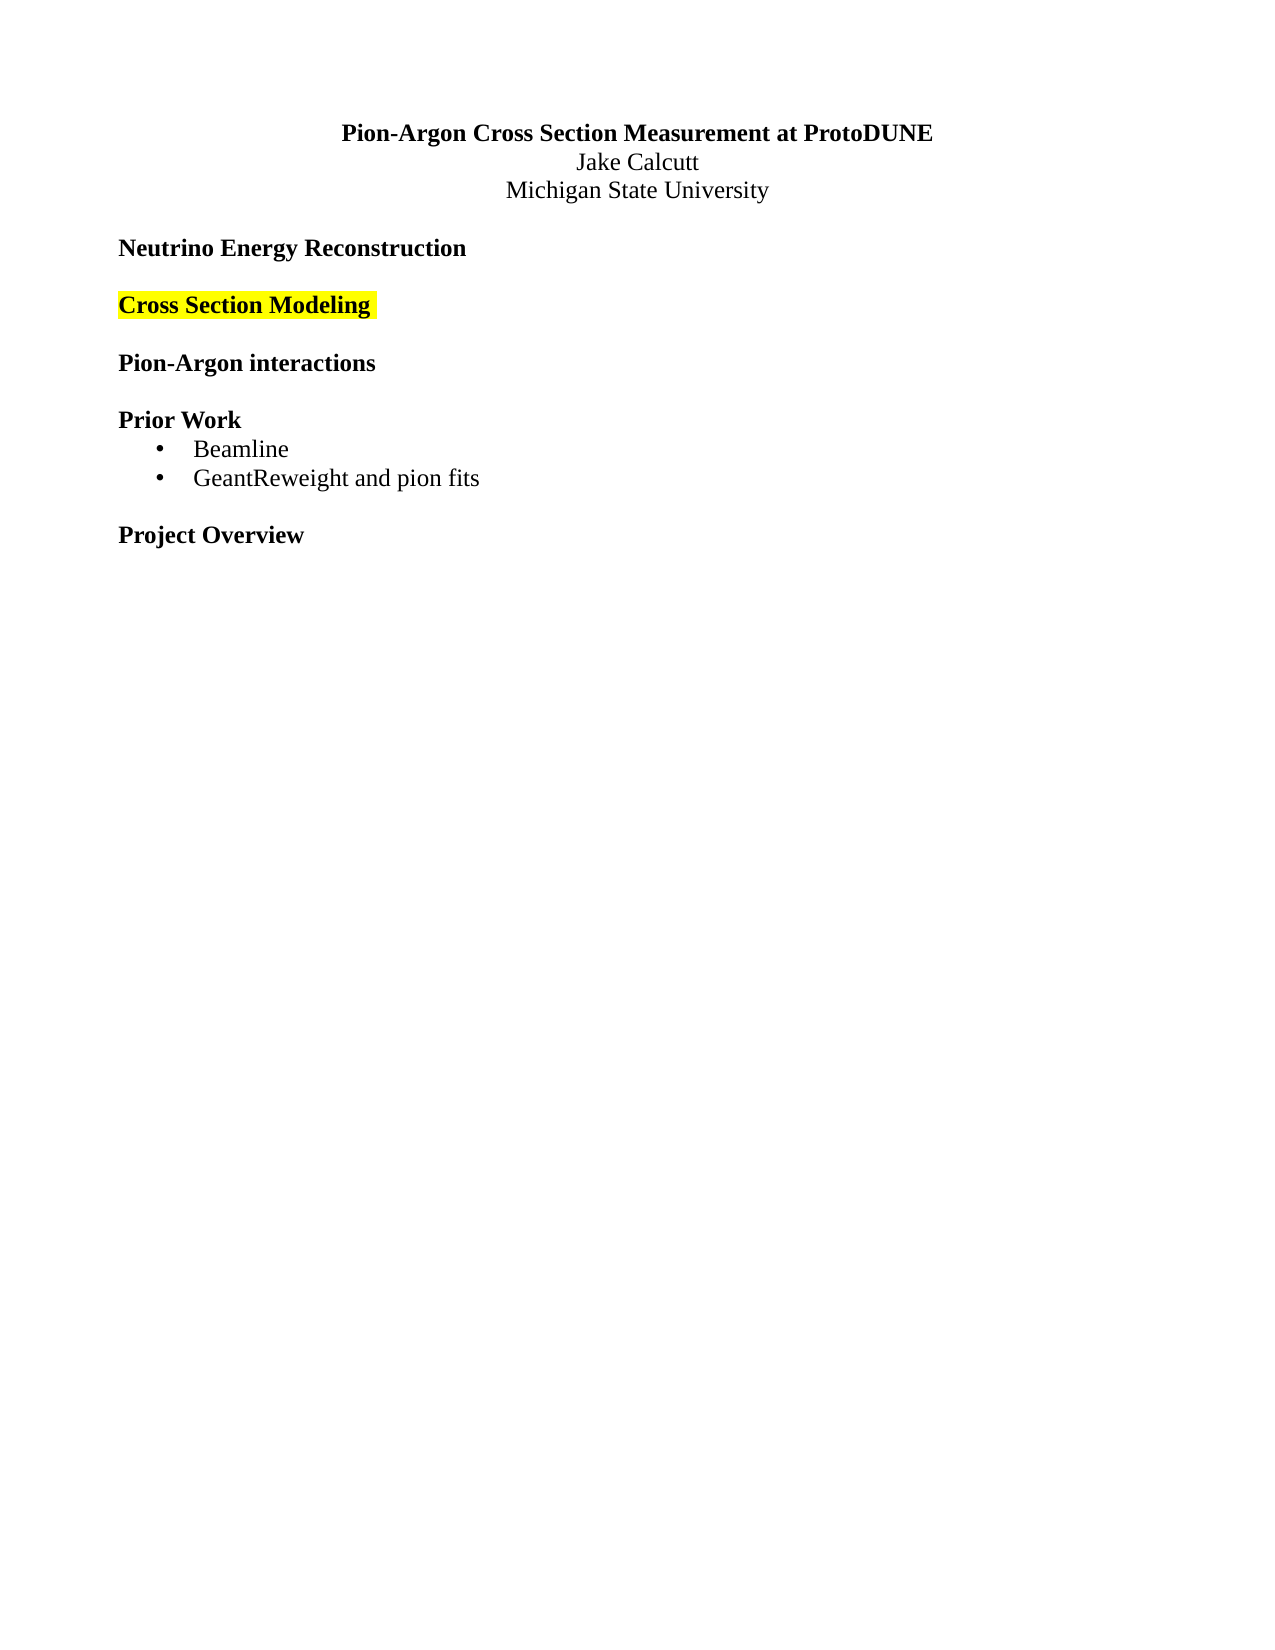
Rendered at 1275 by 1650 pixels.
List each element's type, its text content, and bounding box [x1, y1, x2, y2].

text Project Overview [118, 521, 1157, 549]
text Jake Calcutt [118, 147, 1157, 176]
text Pion-Argon Cross Section Measurement at ProtoDUNE [118, 118, 1157, 147]
text Pion-Argon interactions [118, 348, 1157, 377]
list GeantReweight and pion fits [156, 463, 1157, 492]
text Neutrino Energy Reconstruction [118, 233, 1157, 262]
list Beamline [156, 434, 1157, 463]
text Cross Section Modeling [118, 291, 1157, 319]
text Prior Work [118, 406, 1157, 434]
text Michigan State University [118, 176, 1157, 204]
